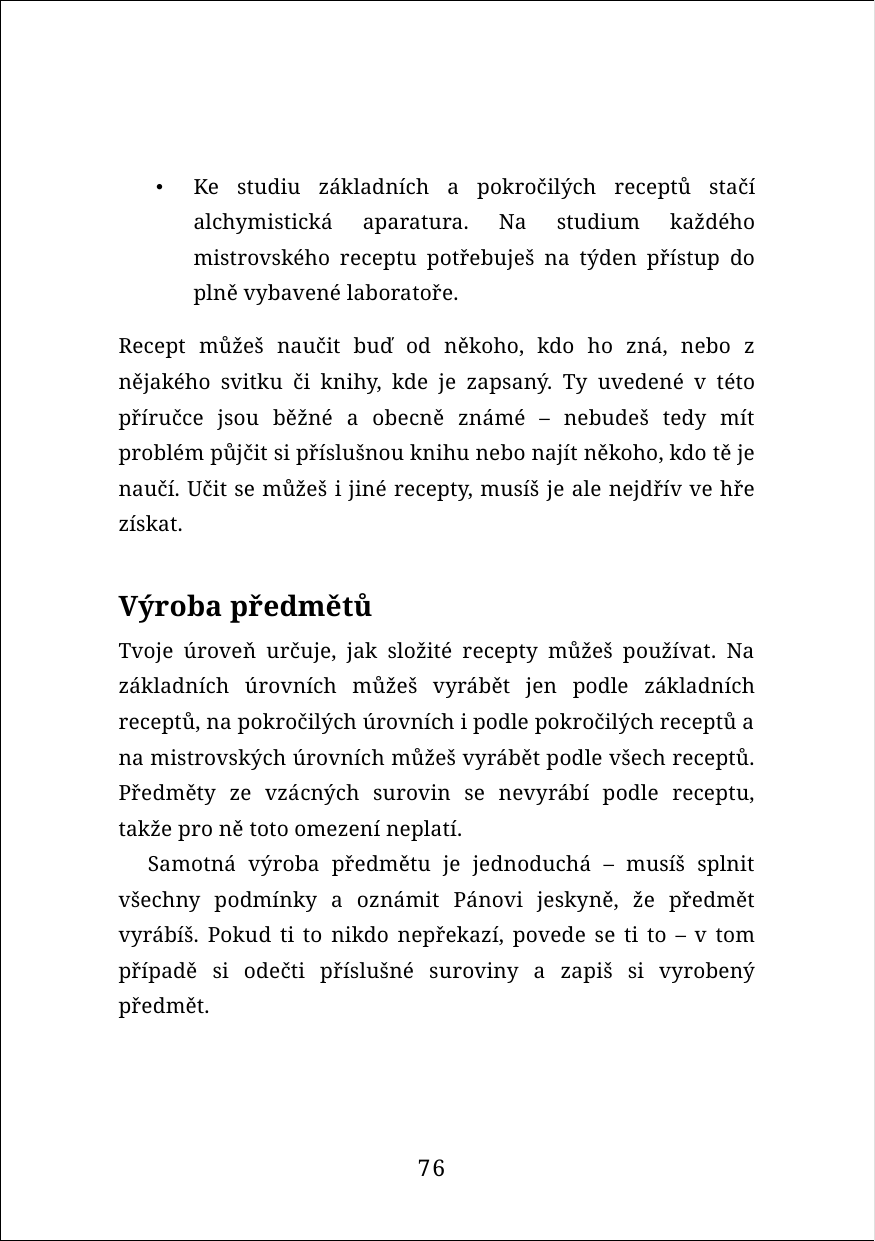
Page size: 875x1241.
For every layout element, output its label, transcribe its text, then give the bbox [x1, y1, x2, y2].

list Ke studiu základních a pokročilých receptů stačí alchymistická aparatura. Na studium každého mistrovského receptu potřebuješ na týden přístup do plně vybavené laboratoře. [156, 172, 756, 307]
text Tvoje úroveň určuje, jak složité recepty můžeš používat. Na základních úrovních můžeš vyrábět jen podle základních receptů, na pokročilých úrovních i podle pokročilých receptů a na mistrovských úrovních můžeš vyrábět podle všech receptů. Předměty ze vzácných surovin se nevyrábí podle receptu, takže pro ně toto omezení neplatí. Samotná výroba předmětu je jednoduchá – musíš splnit všechny podmínky a oznámit Pánovi jeskyně, že předmět vyrábíš. Pokud ti to nikdo nepřekazí, povede se ti to – v tom případě si odečti příslušné suroviny a zapiš si vyrobený předmět. [118, 636, 756, 1020]
text Recept můžeš naučit buď od někoho, kdo ho zná, nebo z nějakého svitku či knihy, kde je zapsaný. Ty uvedené v této příručce jsou běžné a obecně známé – nebudeš tedy mít problém půjčit si příslušnou knihu nebo najít někoho, kdo tě je naučí. Učit se můžeš i jiné recepty, musíš je ale nejdřív ve hře získat. [118, 332, 756, 538]
subtitle Výroba předmětů [118, 586, 756, 624]
